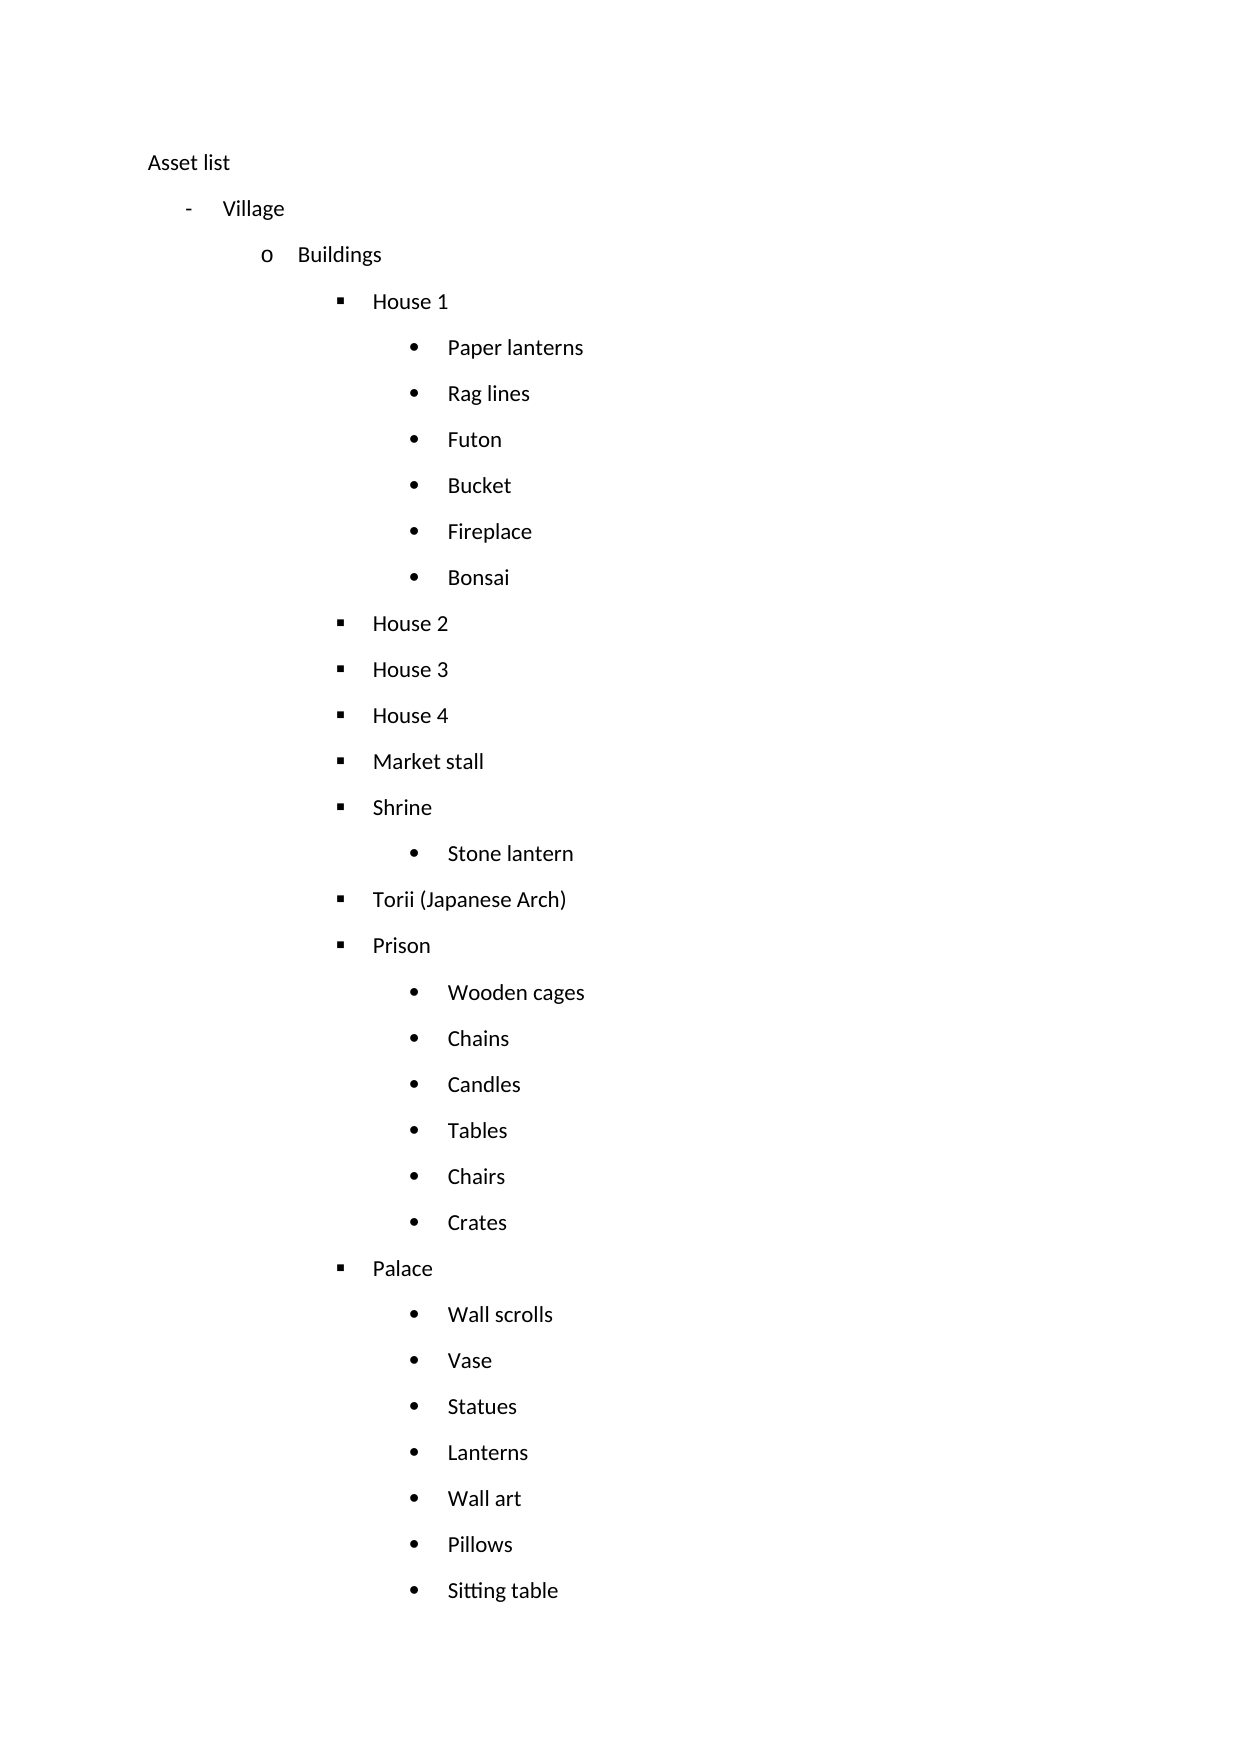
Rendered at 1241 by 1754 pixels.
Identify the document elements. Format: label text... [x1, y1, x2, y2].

list House 1 [335, 287, 1093, 315]
list Candles [410, 1070, 1093, 1098]
list Bucket [410, 471, 1093, 499]
list Palace [335, 1254, 1093, 1282]
list Pillows [410, 1530, 1093, 1558]
list Paper lanterns [410, 333, 1093, 361]
list Rag lines [410, 379, 1093, 407]
list Lanterns [410, 1438, 1093, 1466]
list Buildings [260, 240, 1093, 269]
list Chairs [410, 1162, 1093, 1190]
list Futon [410, 425, 1093, 453]
list Wooden cages [410, 978, 1093, 1006]
list Crates [410, 1208, 1093, 1236]
list Prison [335, 932, 1093, 959]
list Stone lantern [410, 839, 1093, 867]
list House 3 [335, 655, 1093, 683]
list Bonsai [410, 563, 1093, 591]
list Chains [410, 1024, 1093, 1052]
list Vase [410, 1346, 1093, 1374]
list House 2 [335, 609, 1093, 637]
list Wall scrolls [410, 1300, 1093, 1328]
list Sitting table [410, 1576, 1093, 1604]
list Market stall [335, 747, 1093, 775]
list Village [185, 194, 1093, 222]
list Torii (Japanese Arch) [335, 886, 1093, 913]
list Statues [410, 1392, 1093, 1420]
list Wall art [410, 1484, 1093, 1512]
list Shrine [335, 793, 1093, 821]
list House 4 [335, 701, 1093, 729]
list Fireplace [410, 517, 1093, 545]
list Tables [410, 1116, 1093, 1144]
text Asset list [148, 148, 1093, 176]
